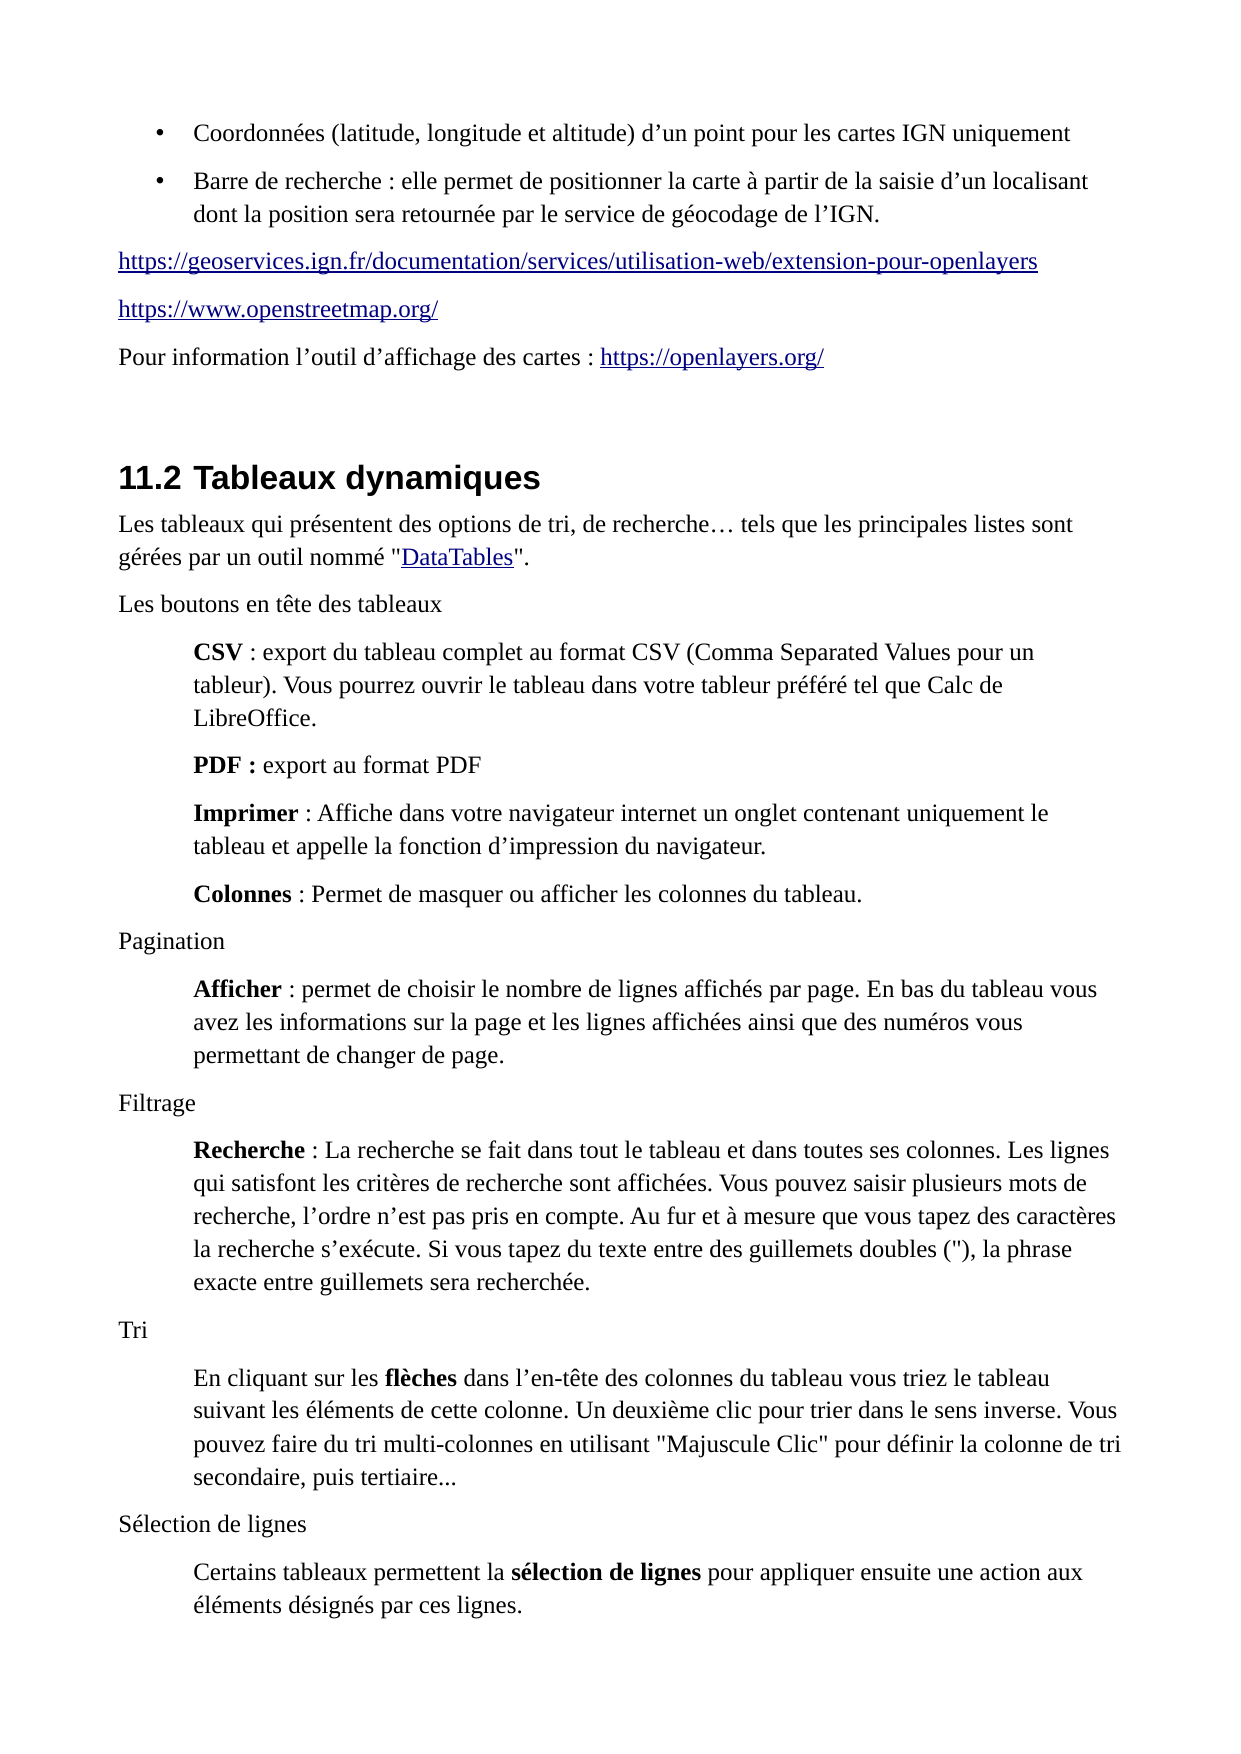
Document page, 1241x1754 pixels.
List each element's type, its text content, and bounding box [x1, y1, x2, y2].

text Tri [118, 1315, 1122, 1344]
text Filtrage [118, 1088, 1122, 1116]
text Afficher : permet de choisir le nombre de lignes affichés par page. En bas du tableau vous avez les informations sur la page et les lignes affichées ainsi que des numéros vous permettant de changer de page. [193, 974, 1122, 1069]
text Les boutons en tête des tableaux [118, 589, 1122, 618]
list Coordonnées (latitude, longitude et altitude) d’un point pour les cartes IGN uniquement [156, 118, 1122, 147]
text https://www.openstreetmap.org/ [118, 294, 1122, 323]
text Les tableaux qui présentent des options de tri, de recherche… tels que les principales listes sont gérées par un outil nommé "DataTables". [118, 509, 1122, 571]
text Pour information l’outil d’affichage des cartes : https://openlayers.org/ [118, 342, 1122, 370]
text https://geoservices.ign.fr/documentation/services/utilisation-web/extension-pour-openlayers [118, 246, 1122, 275]
text Certains tableaux permettent la sélection de lignes pour appliquer ensuite une action aux éléments désignés par ces lignes. [193, 1557, 1122, 1619]
text Imprimer : Affiche dans votre navigateur internet un onglet contenant uniquement le tableau et appelle la fonction d’impression du navigateur. [193, 798, 1122, 860]
text En cliquant sur les flèches dans l’en-tête des colonnes du tableau vous triez le tableau suivant les éléments de cette colonne. Un deuxième clic pour trier dans le sens inverse. Vous pouvez faire du tri multi-colonnes en utilisant "Majuscule Clic" pour définir la colonne de tri secondaire, puis tertiaire... [193, 1363, 1122, 1490]
text Colonnes : Permet de masquer ou afficher les colonnes du tableau. [193, 879, 1122, 908]
list Barre de recherche : elle permet de positionner la carte à partir de la saisie d’un localisant dont la position sera retournée par le service de géocodage de l’IGN. [156, 166, 1122, 227]
text Recherche : La recherche se fait dans tout le tableau et dans toutes ses colonnes. Les lignes qui satisfont les critères de recherche sont affichées. Vous pouvez saisir plusieurs mots de recherche, l’ordre n’est pas pris en compte. Au fur et à mesure que vous tapez des caractères la recherche s’exécute. Si vous tapez du texte entre des guillemets doubles ("), la phrase exacte entre guillemets sera recherchée. [193, 1135, 1122, 1296]
text Pagination [118, 926, 1122, 955]
text PDF : export au format PDF [193, 751, 1122, 779]
text Sélection de lignes [118, 1509, 1122, 1538]
text CSV : export du tableau complet au format CSV (Comma Separated Values pour un tableur). Vous pourrez ouvrir le tableau dans votre tableur préféré tel que Calc de LibreOffice. [193, 637, 1122, 732]
subtitle Tableaux dynamiques [118, 458, 1122, 496]
